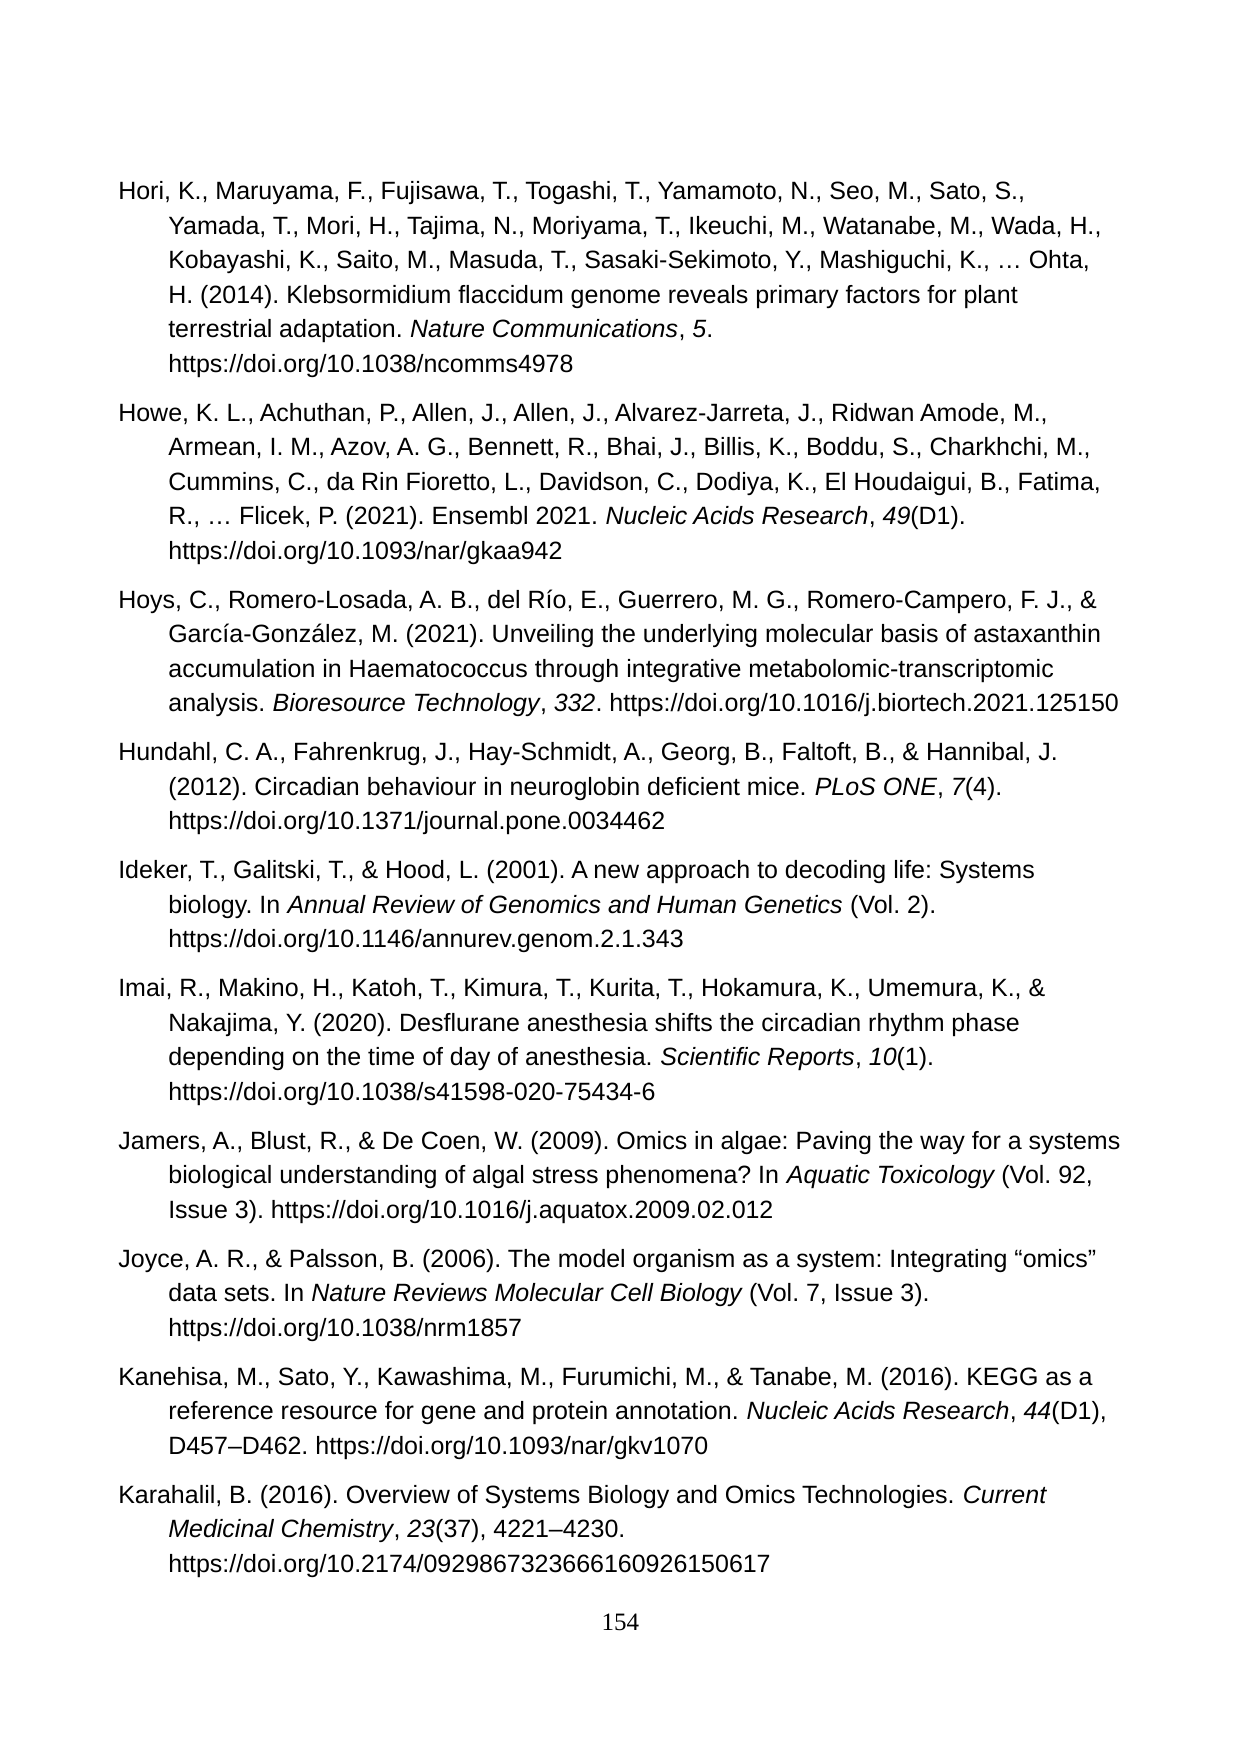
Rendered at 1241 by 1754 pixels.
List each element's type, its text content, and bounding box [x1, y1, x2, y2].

text Ideker, T., Galitski, T., & Hood, L. (2001). A new approach to decoding life: Systems biology. In Annual Review of Genomics and Human Genetics (Vol. 2). https://doi.org/10.1146/annurev.genom.2.1.343 [118, 855, 1122, 953]
text Kanehisa, M., Sato, Y., Kawashima, M., Furumichi, M., & Tanabe, M. (2016). KEGG as a reference resource for gene and protein annotation. Nucleic Acids Research, 44(D1), D457–D462. https://doi.org/10.1093/nar/gkv1070 [118, 1362, 1122, 1459]
text Joyce, A. R., & Palsson, B. (2006). The model organism as a system: Integrating “omics” data sets. In Nature Reviews Molecular Cell Biology (Vol. 7, Issue 3). https://doi.org/10.1038/nrm1857 [118, 1244, 1122, 1342]
text Karahalil, B. (2016). Overview of Systems Biology and Omics Technologies. Current Medicinal Chemistry, 23(37), 4221–4230. https://doi.org/10.2174/0929867323666160926150617 [118, 1480, 1122, 1578]
text Hori, K., Maruyama, F., Fujisawa, T., Togashi, T., Yamamoto, N., Seo, M., Sato, S., Yamada, T., Mori, H., Tajima, N., Moriyama, T., Ikeuchi, M., Watanabe, M., Wada, H., Kobayashi, K., Saito, M., Masuda, T., Sasaki-Sekimoto, Y., Mashiguchi, K., … Ohta, H. (2014). Klebsormidium flaccidum genome reveals primary factors for plant terrestrial adaptation. Nature Communications, 5. https://doi.org/10.1038/ncomms4978 [118, 176, 1122, 377]
text Hundahl, C. A., Fahrenkrug, J., Hay-Schmidt, A., Georg, B., Faltoft, B., & Hannibal, J. (2012). Circadian behaviour in neuroglobin deficient mice. PLoS ONE, 7(4). https://doi.org/10.1371/journal.pone.0034462 [118, 737, 1122, 835]
text Imai, R., Makino, H., Katoh, T., Kimura, T., Kurita, T., Hokamura, K., Umemura, K., & Nakajima, Y. (2020). Desflurane anesthesia shifts the circadian rhythm phase depending on the time of day of anesthesia. Scientific Reports, 10(1). https://doi.org/10.1038/s41598-020-75434-6 [118, 973, 1122, 1106]
text Hoys, C., Romero-Losada, A. B., del Río, E., Guerrero, M. G., Romero-Campero, F. J., & García-González, M. (2021). Unveiling the underlying molecular basis of astaxanthin accumulation in Haematococcus through integrative metabolomic-transcriptomic analysis. Bioresource Technology, 332. https://doi.org/10.1016/j.biortech.2021.125150 [118, 585, 1122, 717]
text Howe, K. L., Achuthan, P., Allen, J., Allen, J., Alvarez-Jarreta, J., Ridwan Amode, M., Armean, I. M., Azov, A. G., Bennett, R., Bhai, J., Billis, K., Boddu, S., Charkhchi, M., Cummins, C., da Rin Fioretto, L., Davidson, C., Dodiya, K., El Houdaigui, B., Fatima, R., … Flicek, P. (2021). Ensembl 2021. Nucleic Acids Research, 49(D1). https://doi.org/10.1093/nar/gkaa942 [118, 398, 1122, 564]
text Jamers, A., Blust, R., & De Coen, W. (2009). Omics in algae: Paving the way for a systems biological understanding of algal stress phenomena? In Aquatic Toxicology (Vol. 92, Issue 3). https://doi.org/10.1016/j.aquatox.2009.02.012 [118, 1126, 1122, 1223]
